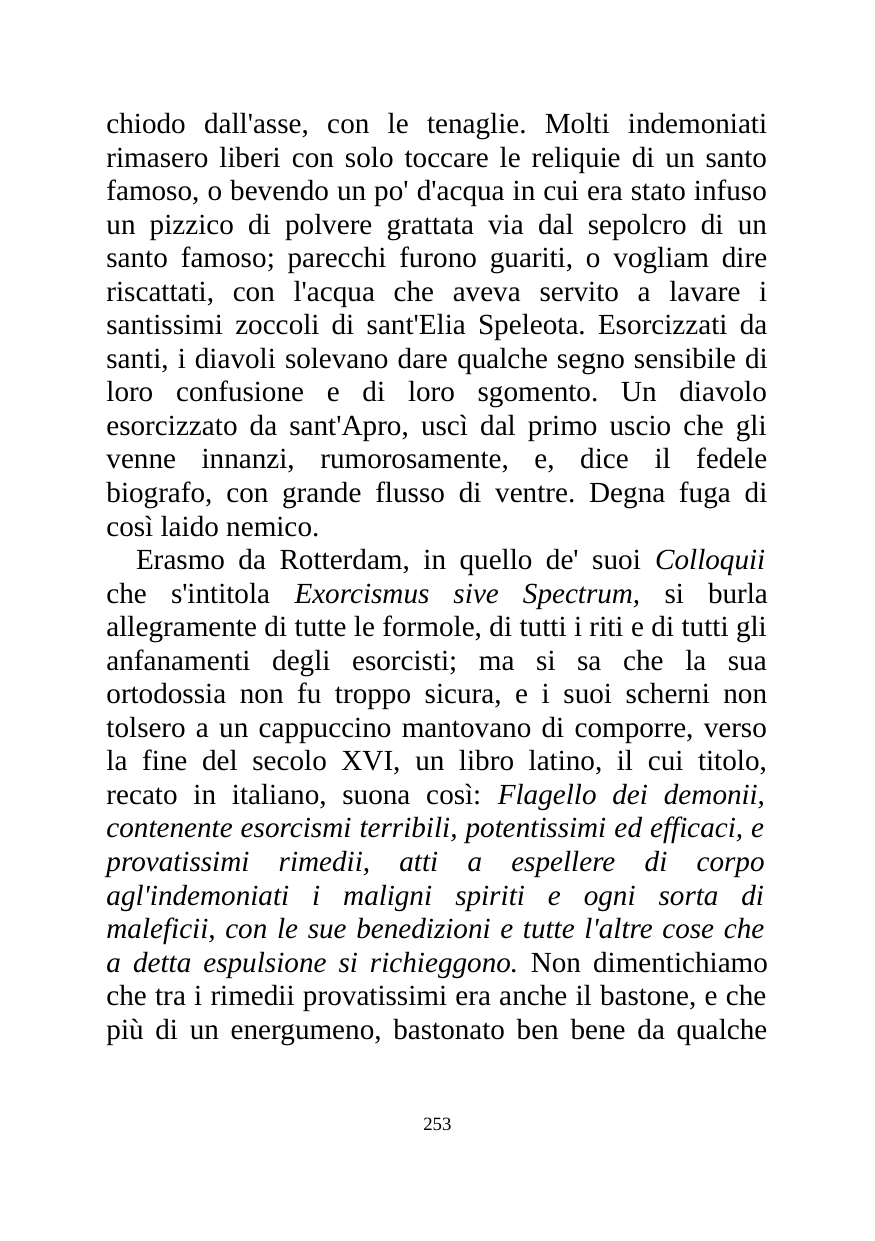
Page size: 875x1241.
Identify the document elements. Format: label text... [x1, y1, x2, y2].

text chiodo dall'asse, con le tenaglie. Molti indemoniati rimasero liberi con solo toccare le reliquie di un santo famoso, o bevendo un po' d'acqua in cui era stato infuso un pizzico di polvere grattata via dal sepolcro di un santo famoso; parecchi furono guariti, o vogliam dire riscattati, con l'acqua che aveva servito a lavare i santissimi zoccoli di sant'Elia Speleota. Esorcizzati da santi, i diavoli solevano dare qualche segno sensibile di loro confusione e di loro sgomento. Un diavolo esorcizzato da sant'Apro, uscì dal primo uscio che gli venne innanzi, rumorosamente, e, dice il fedele biografo, con grande flusso di ventre. Degna fuga di così laido nemico. [106, 106, 768, 542]
text Erasmo da Rotterdam, in quello de' suoi Colloquii che s'intitola Exorcismus sive Spectrum, si burla allegramente di tutte le formole, di tutti i riti e di tutti gli anfanamenti degli esorcisti; ma si sa che la sua ortodossia non fu troppo sicura, e i suoi scherni non tolsero a un cappuccino mantovano di comporre, verso la fine del secolo XVI, un libro latino, il cui titolo, recato in italiano, suona così: Flagello dei demonii, contenente esorcismi terribili, potentissimi ed efficaci, e provatissimi rimedii, atti a espellere di corpo agl'indemoniati i maligni spiriti e ogni sorta di maleficii, con le sue benedizioni e tutte l'altre cose che a detta espulsione si richieggono. Non dimentichiamo che tra i rimedii provatissimi era anche il bastone, e che più di un energumeno, bastonato ben bene da qualche [106, 542, 768, 1045]
